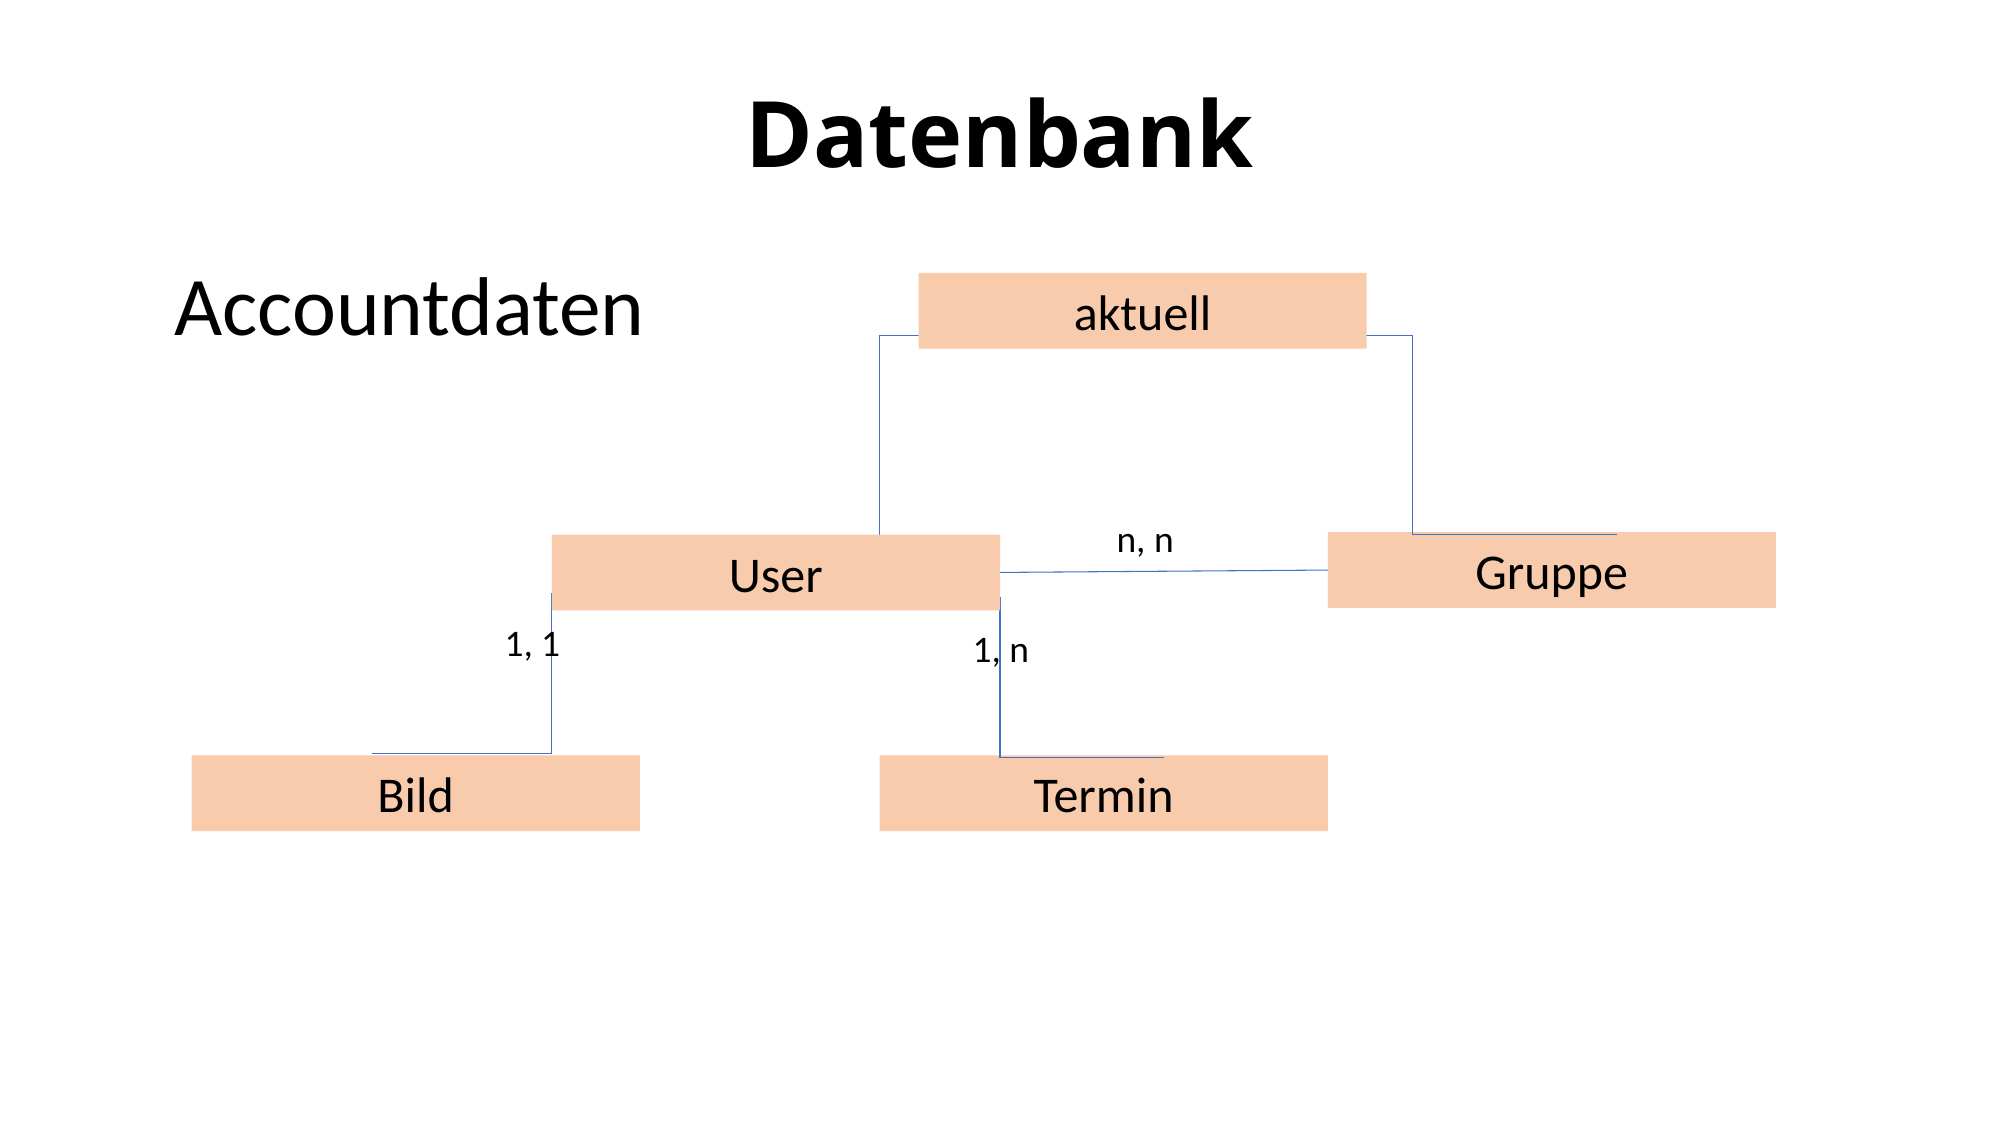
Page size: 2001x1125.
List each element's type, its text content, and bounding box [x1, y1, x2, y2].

text_box 1, n [938, 617, 1063, 678]
text_box Gruppe [1327, 532, 1776, 608]
text_box 1, 1 [475, 611, 589, 672]
text_box Accountdaten [159, 245, 697, 362]
title Datenbank [137, 59, 1863, 216]
text_box aktuell [918, 272, 1367, 349]
text_box Bild [191, 755, 640, 832]
text_box n, n [1083, 507, 1208, 569]
text_box Termin [879, 755, 1328, 832]
text_box User [551, 534, 1001, 611]
